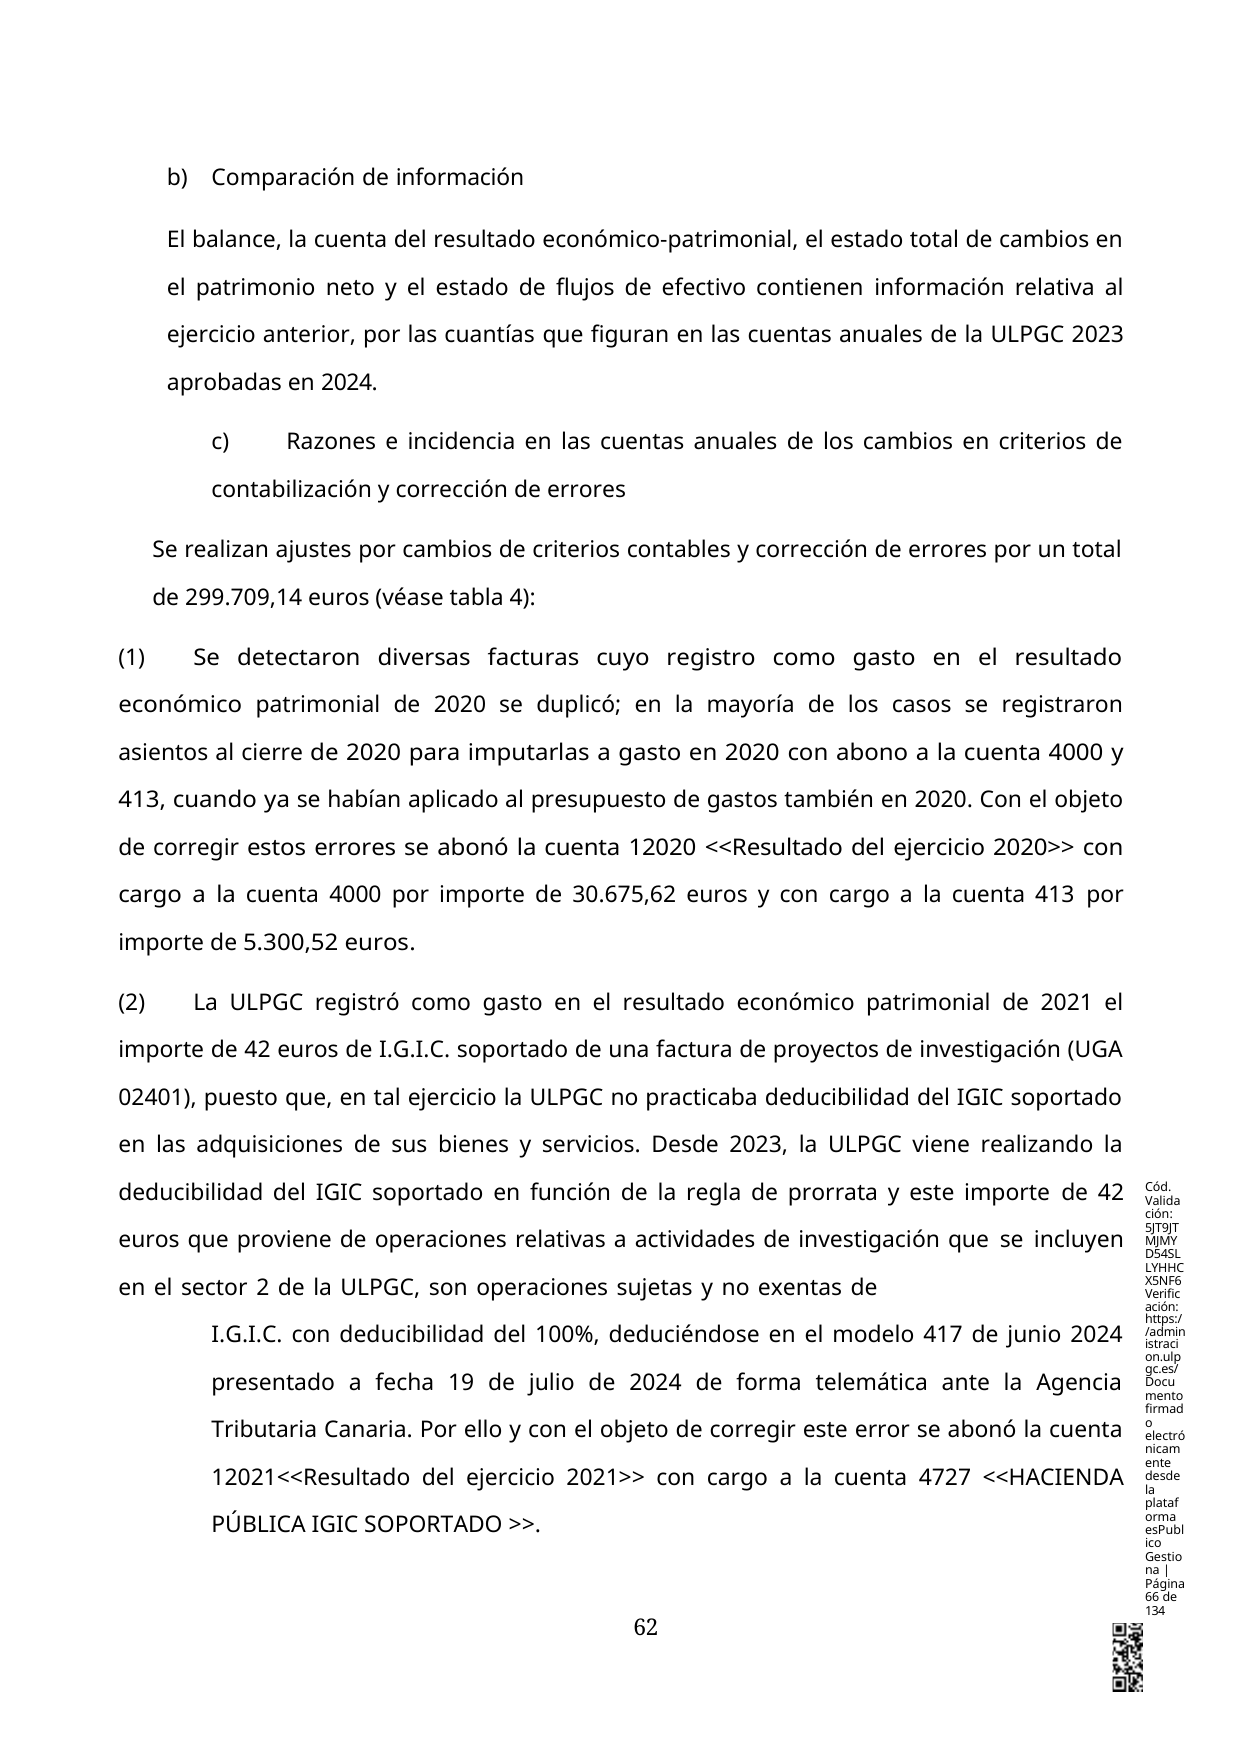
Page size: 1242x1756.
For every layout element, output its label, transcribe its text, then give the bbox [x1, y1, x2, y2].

text Se realizan ajustes por cambios de criterios contables y corrección de errores por un total de 299.709,14 euros (véase tabla 4): [152, 533, 1123, 612]
list Razones e incidencia en las cuentas anuales de los cambios en criterios de contabilización y corrección de errores [211, 425, 1124, 504]
list Comparación de información [167, 160, 1168, 192]
list La ULPGC registró como gasto en el resultado económico patrimonial de 2021 el importe de 42 euros de I.G.I.C. soportado de una factura de proyectos de investigación (UGA 02401), puesto que, en tal ejercicio la ULPGC no practicaba deducibilidad del IGIC soportado en las adquisiciones de sus bienes y servicios. Desde 2023, la ULPGC viene realizando la deducibilidad del IGIC soportado en función de la regla de prorrata y este importe de 42 euros que proviene de operaciones relativas a actividades de investigación que se incluyen en el sector 2 de la ULPGC, son operaciones sujetas y no exentas de [118, 986, 1124, 1302]
list [1143, 1179, 1186, 1724]
text I.G.I.C. con deducibilidad del 100%, deduciéndose en el modelo 417 de junio 2024 presentado a fecha 19 de julio de 2024 de forma telemática ante la Agencia Tributaria Canaria. Por ello y con el objeto de corregir este error se abonó la cuenta 12021<<Resultado del ejercicio 2021>> con cargo a la cuenta 4727 <<HACIENDA PÚBLICA IGIC SOPORTADO >>. [211, 1318, 1124, 1539]
text El balance, la cuenta del resultado económico-patrimonial, el estado total de cambios en el patrimonio neto y el estado de flujos de efectivo contienen información relativa al ejercicio anterior, por las cuantías que figuran en las cuentas anuales de la ULPGC 2023 aprobadas en 2024. [167, 223, 1124, 397]
list Documento firmado electrónicamente desde la plataforma esPublico Gestiona | Página 66 de 134 [1145, 1376, 1186, 1618]
list Se detectaron diversas facturas cuyo registro como gasto en el resultado económico patrimonial de 2020 se duplicó; en la mayoría de los casos se registraron asientos al cierre de 2020 para imputarlas a gasto en 2020 con abono a la cuenta 4000 y 413, cuando ya se habían aplicado al presupuesto de gastos también en 2020. Con el objeto de corregir estos errores se abonó la cuenta 12020 <<Resultado del ejercicio 2020>> con cargo a la cuenta 4000 por importe de 30.675,62 euros y con cargo a la cuenta 413 por importe de 5.300,52 euros. [118, 640, 1124, 957]
list Cód. Validación: 5JT9JTMJMYD54SLLYHHCX5NF6 [1145, 1181, 1186, 1288]
list Verificación: https://administracion.ulpgc.es/ [1145, 1288, 1186, 1376]
